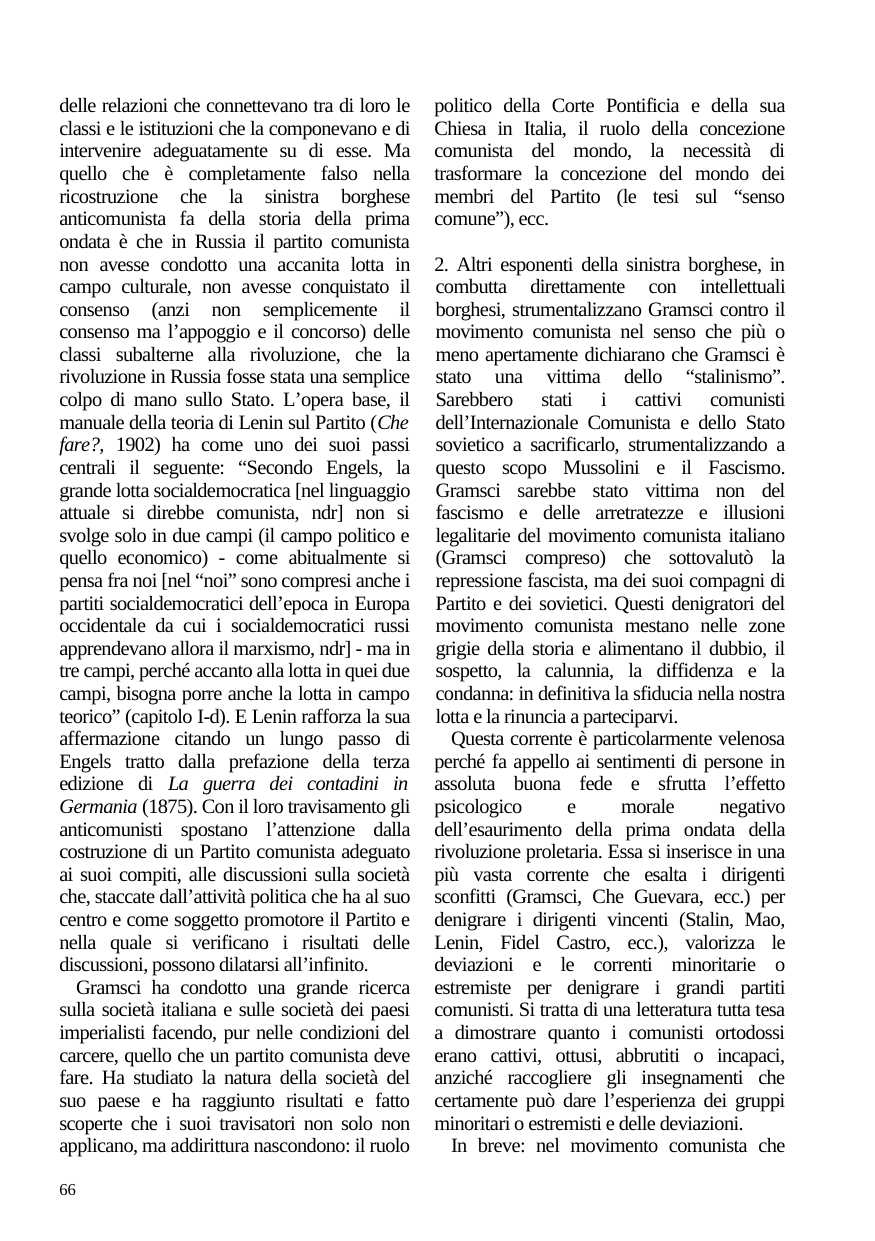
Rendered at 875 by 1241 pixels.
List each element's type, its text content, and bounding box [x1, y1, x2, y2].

text Gramsci ha condotto una grande ricerca sulla società italiana e sulle società dei paesi imperialisti facendo, pur nelle condizioni del carcere, quello che un partito comunista deve fare. Ha studiato la natura della società del suo paese e ha raggiunto risultati e fatto scoperte che i suoi travisatori non solo non applicano, ma addirittura nascondono: il ruolo [59, 976, 411, 1157]
text politico della Corte Pontificia e della sua Chiesa in Italia, il ruolo della concezione comunista del mondo, la necessità di trasformare la concezione del mondo dei membri del Partito (le tesi sul “senso comune”), ecc. [434, 94, 786, 230]
text 2. Altri esponenti della sinistra borghese, in combutta direttamente con intellettuali borghesi, strumentalizzano Gramsci contro il movimento comunista nel senso che più o meno apertamente dichiarano che Gramsci è stato una vittima dello “stalinismo”. Sarebbero stati i cattivi comunisti dell’Internazionale Comunista e dello Stato sovietico a sacrificarlo, strumentalizzando a questo scopo Mussolini e il Fascismo. Gramsci sarebbe stato vittima non del fascismo e delle arretratezze e illusioni legalitarie del movimento comunista italiano (Gramsci compreso) che sottovalutò la repressione fascista, ma dei suoi compagni di Partito e dei sovietici. Questi denigratori del movimento comunista mestano nelle zone grigie della storia e alimentano il dubbio, il sospetto, la calunnia, la diffidenza e la condanna: in definitiva la sfiducia nella nostra lotta e la rinuncia a parteciparvi. [434, 253, 786, 727]
text delle relazioni che connettevano tra di loro le classi e le istituzioni che la componevano e di intervenire adeguatamente su di esse. Ma quello che è completamente falso nella ricostruzione che la sinistra borghese anticomunista fa della storia della prima ondata è che in Russia il partito comunista non avesse condotto una accanita lotta in campo culturale, non avesse conquistato il consenso (anzi non semplicemente il consenso ma l’appoggio e il concorso) delle classi subalterne alla rivoluzione, che la rivoluzione in Russia fosse stata una semplice colpo di mano sullo Stato. L’opera base, il manuale della teoria di Lenin sul Partito (Che fare?, 1902) ha come uno dei suoi passi centrali il seguente: “Secondo Engels, la grande lotta socialdemocratica [nel linguaggio attuale si direbbe comunista, ndr] non si svolge solo in due campi (il campo politico e quello economico) - come abitualmente si pensa fra noi [nel “noi” sono compresi anche i partiti socialdemocratici dell’epoca in Europa occidentale da cui i socialdemocratici russi apprendevano allora il marxismo, ndr] - ma in tre campi, perché accanto alla lotta in quei due campi, bisogna porre anche la lotta in campo teorico” (capitolo I-d). E Lenin rafforza la sua affermazione citando un lungo passo di Engels tratto dalla prefazione della terza edizione di La guerra dei contadini in Germania (1875). Con il loro travisamento gli anticomunisti spostano l’attenzione dalla costruzione di un Partito comunista adeguato ai suoi compiti, alle discussioni sulla società che, staccate dall’attività politica che ha al suo centro e come soggetto promotore il Partito e nella quale si verificano i risultati delle discussioni, possono dilatarsi all’infinito. [59, 94, 411, 976]
text Questa corrente è particolarmente velenosa perché fa appello ai sentimenti di persone in assoluta buona fede e sfrutta l’effetto psicologico e morale negativo dell’esaurimento della prima ondata della rivoluzione proletaria. Essa si inserisce in una più vasta corrente che esalta i dirigenti sconfitti (Gramsci, Che Guevara, ecc.) per denigrare i dirigenti vincenti (Stalin, Mao, Lenin, Fidel Castro, ecc.), valorizza le deviazioni e le correnti minoritarie o estremiste per denigrare i grandi partiti comunisti. Si tratta di una letteratura tutta tesa a dimostrare quanto i comunisti ortodossi erano cattivi, ottusi, abbrutiti o incapaci, anziché raccogliere gli insegnamenti che certamente può dare l’esperienza dei gruppi minoritari o estremisti e delle deviazioni. [434, 727, 786, 1134]
